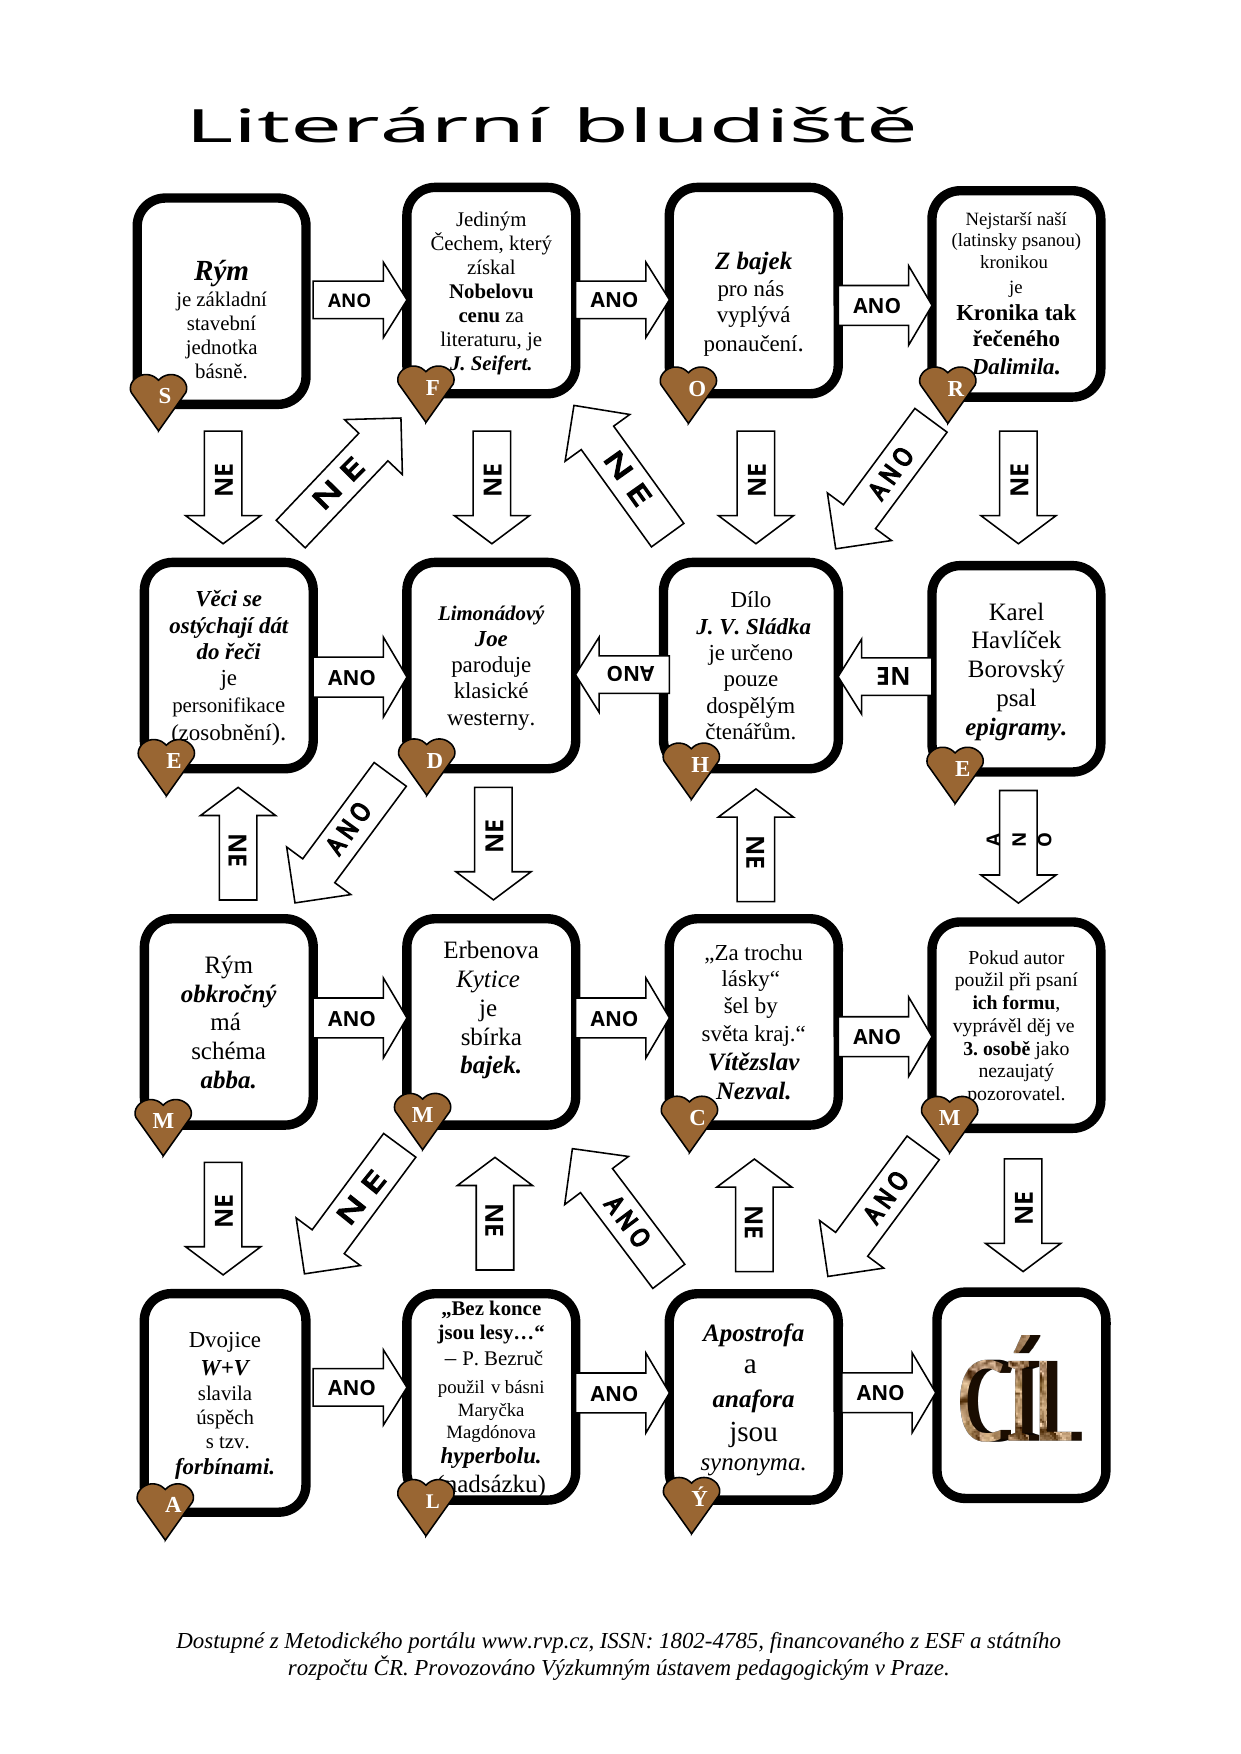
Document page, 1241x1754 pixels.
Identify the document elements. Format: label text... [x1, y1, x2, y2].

picture [960, 1360, 1003, 1441]
text Literární bludiště [185, 94, 1092, 156]
picture [1008, 1361, 1029, 1440]
picture [1014, 1335, 1030, 1353]
picture [1040, 1361, 1071, 1440]
